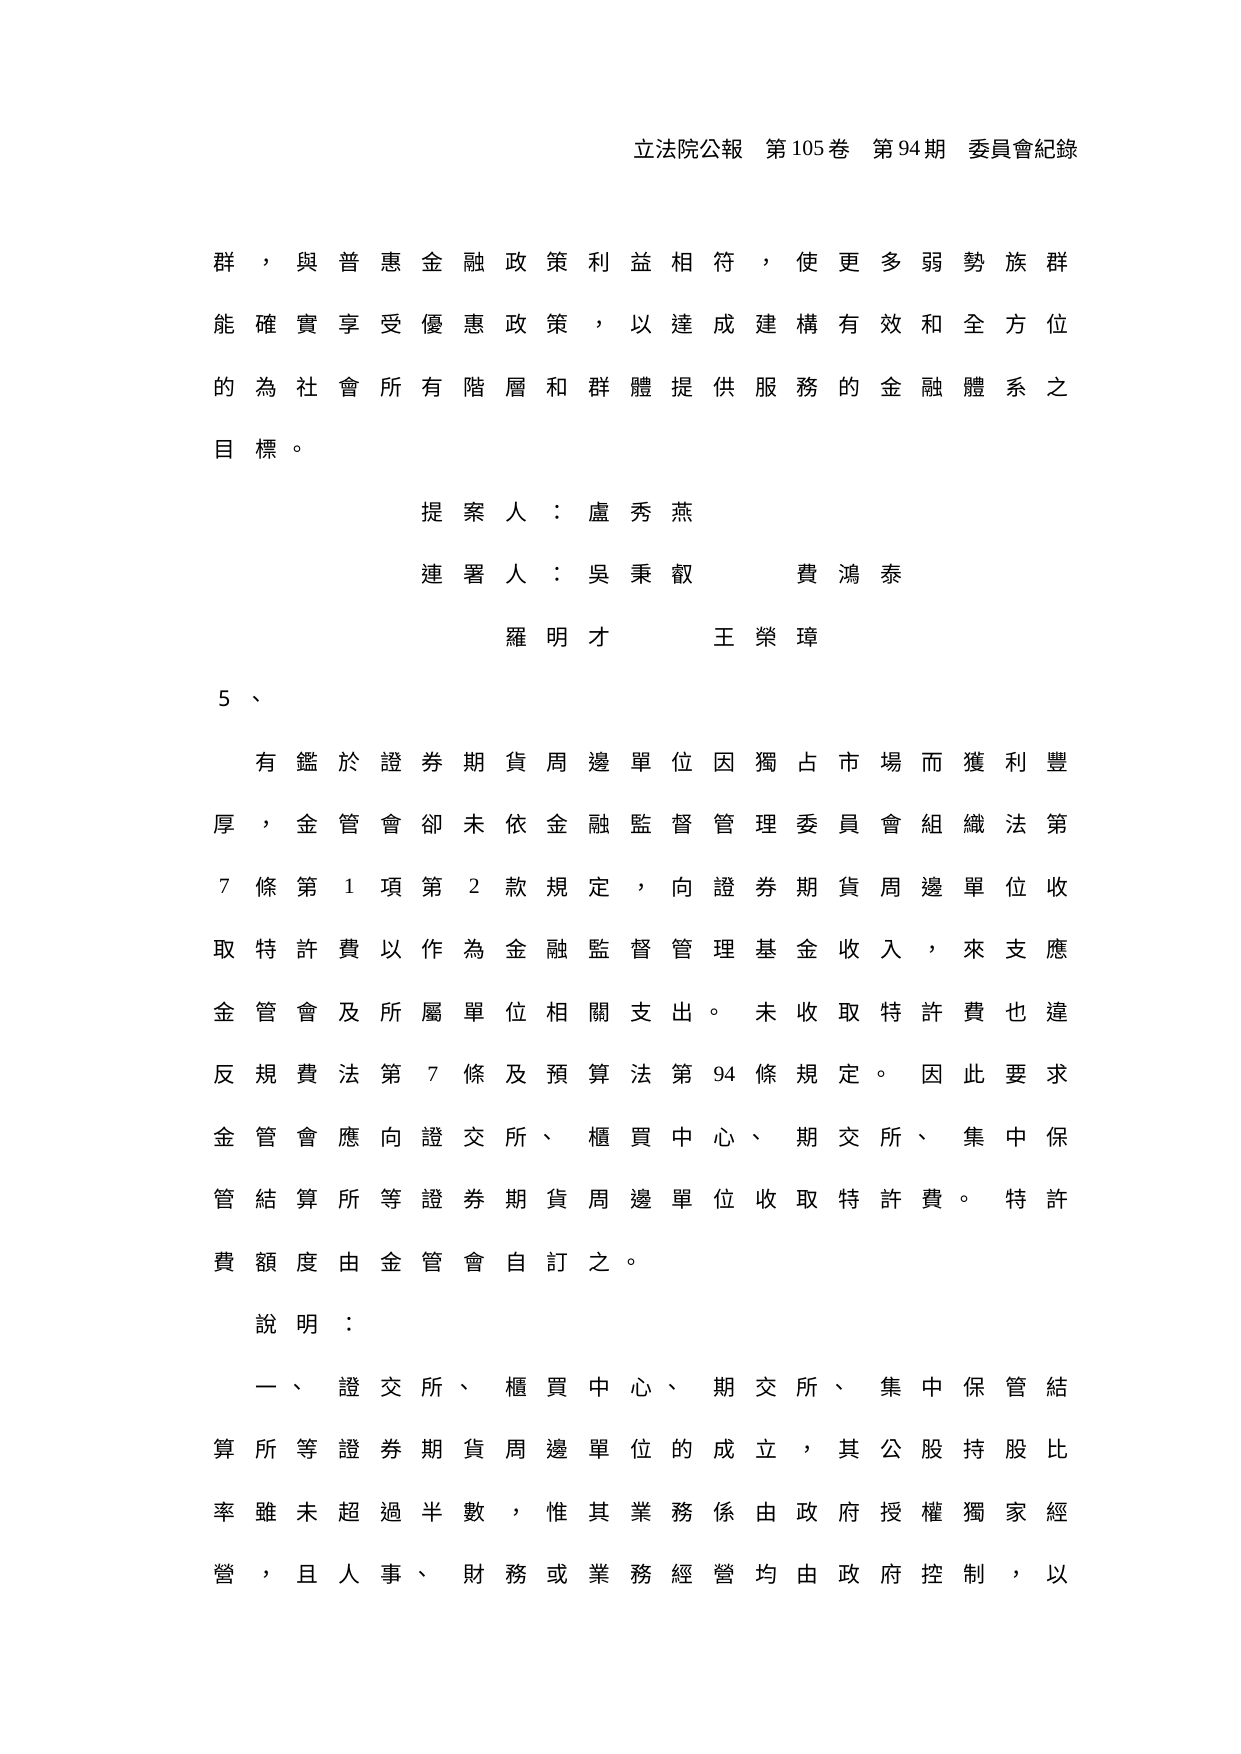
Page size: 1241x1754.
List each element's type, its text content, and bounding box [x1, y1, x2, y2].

text 5、 [162, 656, 1078, 719]
text 連署人：吳秉叡 費鴻泰 羅明才 王榮璋 [403, 531, 1012, 656]
text 一、證交所、櫃買中心、期交所、集中保管結算所等證券期貨周邊單位的成立，其公股持股比率雖未超過半數，惟其業務係由政府授權獨家經營，且人事、財務或業務經營均由政府控制，以 [184, 1344, 1078, 1594]
text 說明： [184, 1281, 1078, 1344]
text 提案人：盧秀燕 [403, 469, 1012, 531]
text 群，與普惠金融政策利益相符，使更多弱勢族群能確實享受優惠政策，以達成建構有效和全方位的為社會所有階層和群體提供服務的金融體系之目標。 [184, 219, 1078, 469]
text 有鑑於證券期貨周邊單位因獨占市場而獲利豐厚，金管會卻未依金融監督管理委員會組織法第7條第1項第2款規定，向證券期貨周邊單位收取特許費以作為金融監督管理基金收入，來支應金管會及所屬單位相關支出。未收取特許費也違反規費法第7條及預算法第94條規定。因此要求金管會應向證交所、櫃買中心、期交所、集中保管結算所等證券期貨周邊單位收取特許費。特許費額度由金管會自訂之。 [184, 719, 1078, 1281]
